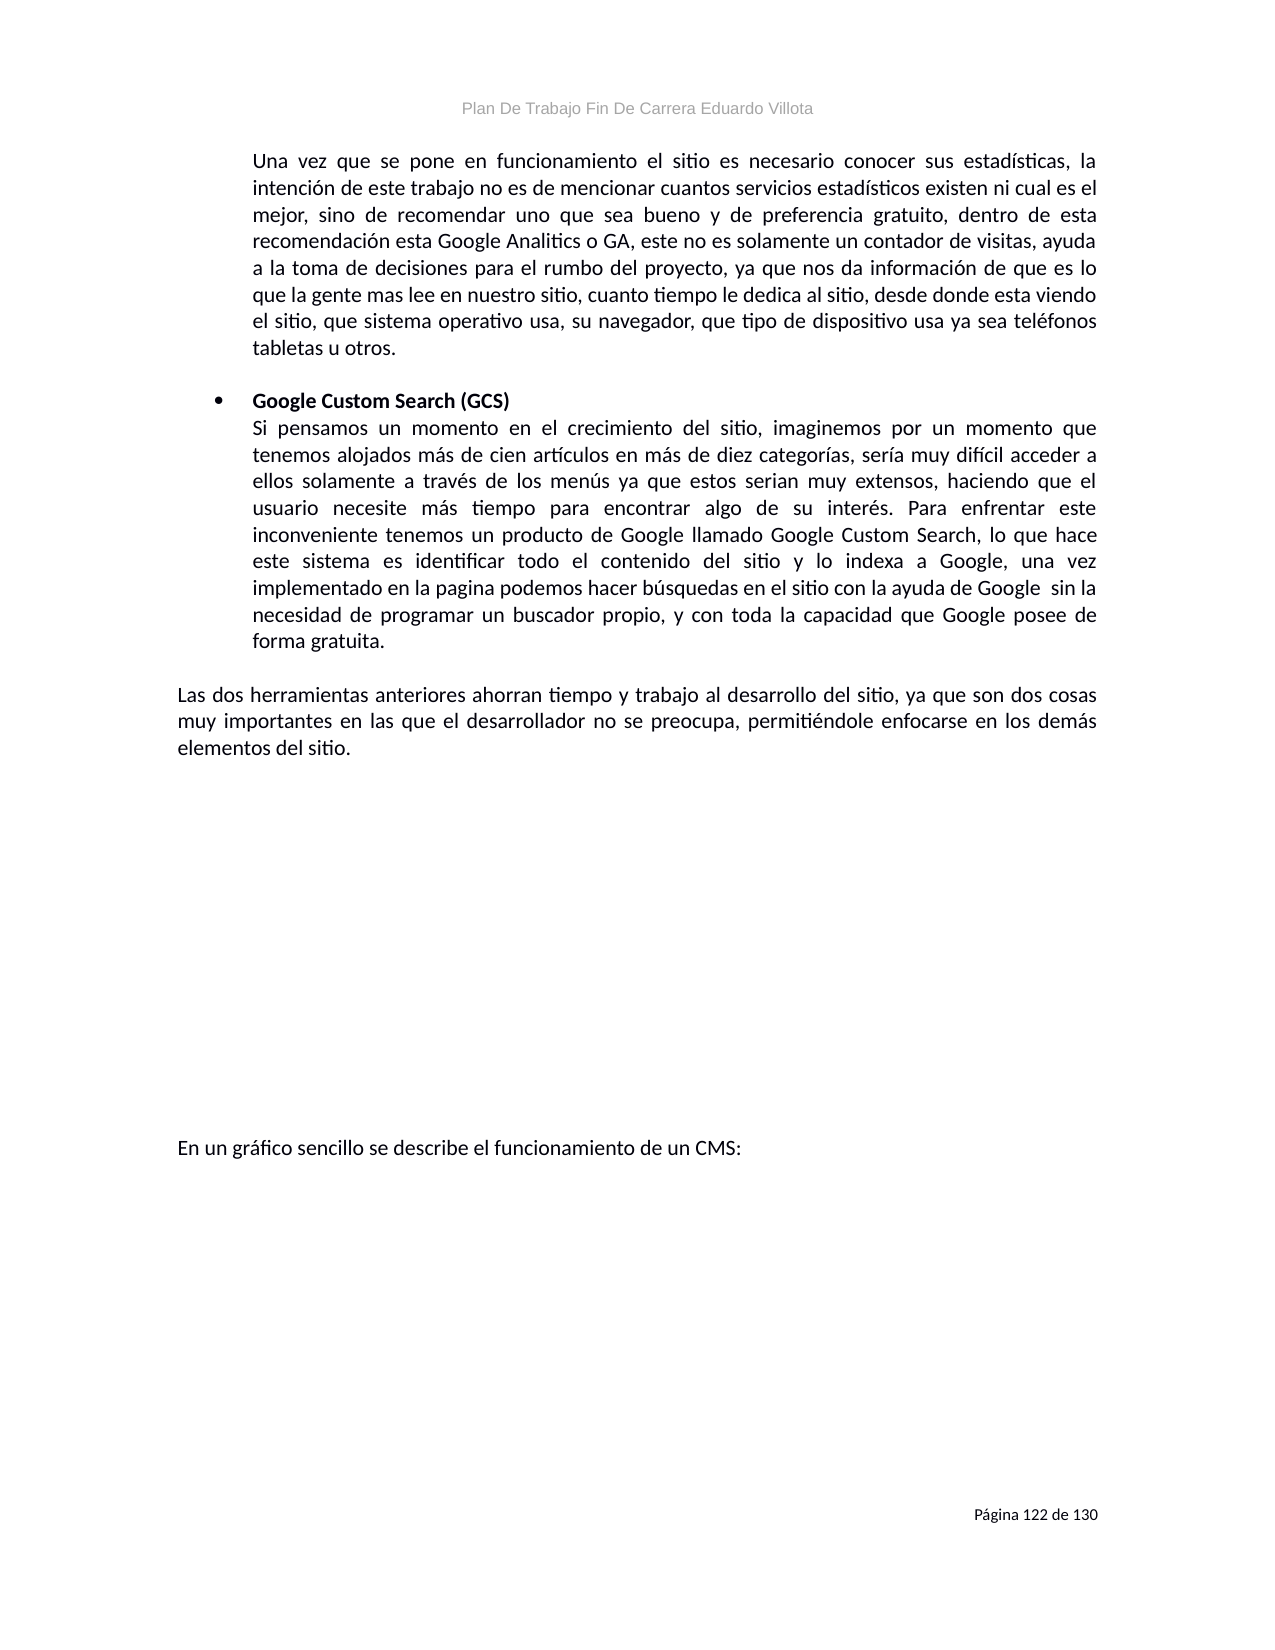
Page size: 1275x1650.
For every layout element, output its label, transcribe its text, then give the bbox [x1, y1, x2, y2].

list Una vez que se pone en funcionamiento el sitio es necesario conocer sus estadísticas, la intención de este trabajo no es de mencionar cuantos servicios estadísticos existen ni cual es el mejor, sino de recomendar uno que sea bueno y de preferencia gratuito, dentro de esta recomendación esta Google Analitics o GA, este no es solamente un contador de visitas, ayuda a la toma de decisiones para el rumbo del proyecto, ya que nos da información de que es lo que la gente mas lee en nuestro sitio, cuanto tiempo le dedica al sitio, desde donde esta viendo el sitio, que sistema operativo usa, su navegador, que tipo de dispositivo usa ya sea teléfonos tabletas u otros. [252, 148, 1098, 361]
list Si pensamos un momento en el crecimiento del sitio, imaginemos por un momento que tenemos alojados más de cien artículos en más de diez categorías, sería muy difícil acceder a ellos solamente a través de los menús ya que estos serian muy extensos, haciendo que el usuario necesite más tiempo para encontrar algo de su interés. Para enfrentar este inconveniente tenemos un producto de Google llamado Google Custom Search, lo que hace este sistema es identificar todo el contenido del sitio y lo indexa a Google, una vez implementado en la pagina podemos hacer búsquedas en el sitio con la ayuda de Google sin la necesidad de programar un buscador propio, y con toda la capacidad que Google posee de forma gratuita. [252, 414, 1098, 654]
list En un gráfico sencillo se describe el funcionamiento de un CMS: [177, 1134, 1098, 1161]
list Google Custom Search (GCS) [215, 388, 1098, 414]
list Las dos herramientas anteriores ahorran tiempo y trabajo al desarrollo del sitio, ya que son dos cosas muy importantes en las que el desarrollador no se preocupa, permitiéndole enfocarse en los demás elementos del sitio. [177, 681, 1098, 761]
